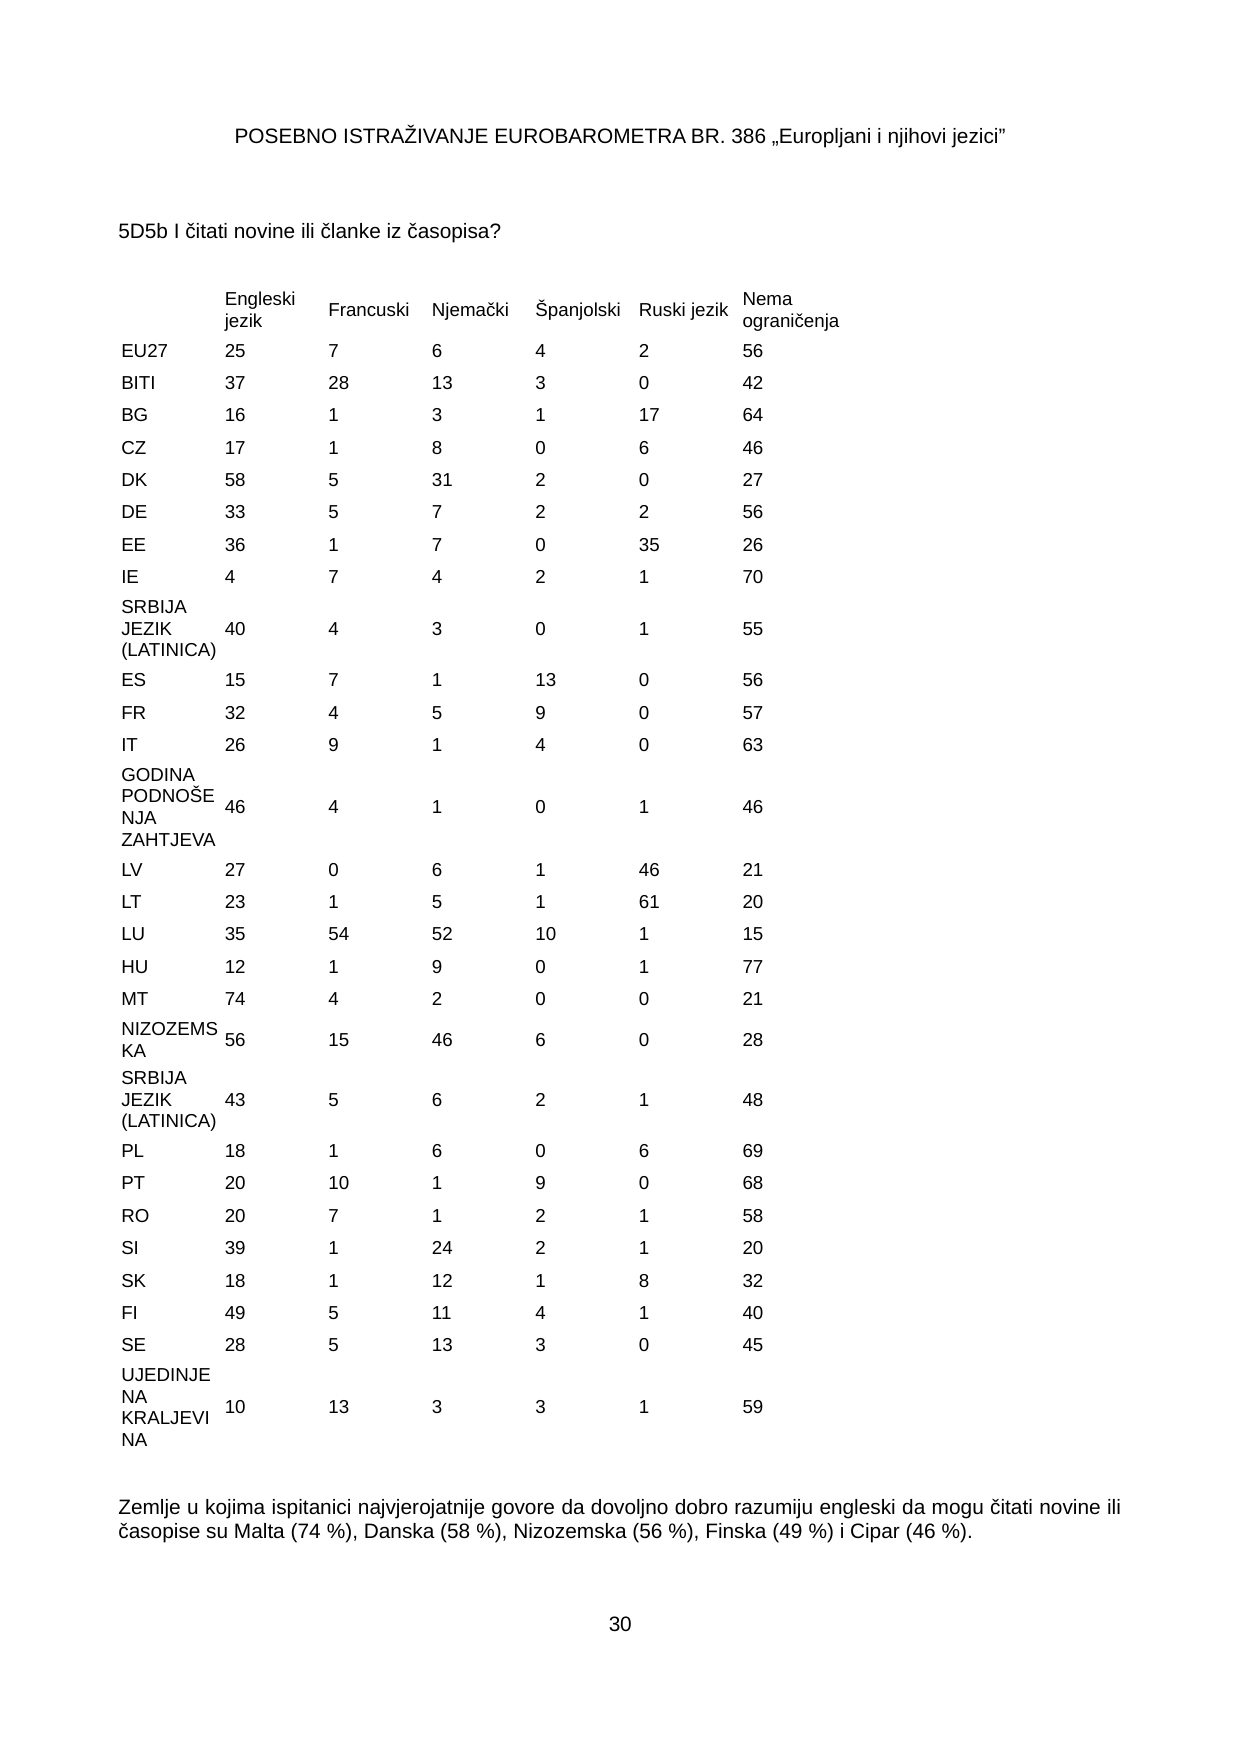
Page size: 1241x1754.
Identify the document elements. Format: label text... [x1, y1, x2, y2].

table_cell 6 [429, 334, 532, 366]
table_cell 1 [532, 399, 636, 431]
table_cell 0 [636, 983, 739, 1015]
table_cell 1 [325, 1134, 429, 1167]
table_cell CZ [118, 431, 222, 463]
table_cell 1 [636, 918, 739, 950]
table_cell EE [118, 528, 222, 561]
text 5D5b I čitati novine ili članke iz časopisa? [118, 219, 1122, 243]
table_cell 1 [429, 1167, 532, 1199]
table_cell 1 [636, 593, 739, 664]
table_cell 42 [739, 366, 843, 399]
table_cell 0 [636, 729, 739, 761]
table_cell 61 [636, 885, 739, 918]
table_cell 0 [532, 950, 636, 982]
table_cell 15 [325, 1015, 429, 1064]
table_cell 5 [325, 464, 429, 496]
table_cell 0 [325, 853, 429, 885]
table_cell 46 [429, 1015, 532, 1064]
table_cell 27 [222, 853, 325, 885]
table_cell 58 [739, 1199, 843, 1232]
table_cell LU [118, 918, 222, 950]
table_cell 15 [222, 664, 325, 696]
table_cell 8 [636, 1264, 739, 1296]
table_cell 64 [739, 399, 843, 431]
table_cell UJEDINJENA KRALJEVINA [118, 1361, 222, 1453]
table_cell SE [118, 1329, 222, 1361]
table_cell 2 [532, 561, 636, 593]
table_cell 17 [636, 399, 739, 431]
table_header [118, 285, 222, 334]
table_cell 3 [532, 1361, 636, 1453]
table_cell 18 [222, 1264, 325, 1296]
table_cell 56 [739, 334, 843, 366]
table_cell 5 [325, 496, 429, 528]
table_cell 1 [325, 885, 429, 918]
table_cell 0 [532, 528, 636, 561]
table_cell RO [118, 1199, 222, 1232]
table_cell 5 [325, 1296, 429, 1329]
table_cell 12 [429, 1264, 532, 1296]
table_cell HU [118, 950, 222, 982]
table_cell 20 [222, 1199, 325, 1232]
table_cell 3 [429, 399, 532, 431]
table_cell 0 [532, 1134, 636, 1167]
table_cell SI [118, 1232, 222, 1264]
table_cell 46 [739, 761, 843, 853]
table_cell EU27 [118, 334, 222, 366]
table_cell 0 [636, 696, 739, 728]
table_cell 18 [222, 1134, 325, 1167]
table_cell 3 [532, 1329, 636, 1361]
table_cell 56 [739, 664, 843, 696]
table_cell 0 [636, 1329, 739, 1361]
table_cell 77 [739, 950, 843, 982]
table_cell 40 [222, 593, 325, 664]
table_cell 0 [532, 761, 636, 853]
table_cell 57 [739, 696, 843, 728]
table_cell SRBIJA JEZIK (LATINICA) [118, 1064, 222, 1134]
table_cell PL [118, 1134, 222, 1167]
table_cell SK [118, 1264, 222, 1296]
table_cell 25 [222, 334, 325, 366]
table_cell 1 [532, 853, 636, 885]
table_cell 6 [636, 431, 739, 463]
table_cell 1 [429, 664, 532, 696]
table_cell 1 [429, 729, 532, 761]
table_header Njemački [429, 285, 532, 334]
table_cell 0 [636, 366, 739, 399]
table_cell 56 [739, 496, 843, 528]
table_cell 46 [222, 761, 325, 853]
table_cell 4 [325, 696, 429, 728]
table_cell 1 [429, 761, 532, 853]
table_cell 33 [222, 496, 325, 528]
table_cell 5 [325, 1064, 429, 1134]
table_cell 13 [429, 1329, 532, 1361]
table_cell 1 [636, 1064, 739, 1134]
table_cell 36 [222, 528, 325, 561]
table_cell 2 [532, 1232, 636, 1264]
table_cell LT [118, 885, 222, 918]
text Zemlje u kojima ispitanici najvjerojatnije govore da dovoljno dobro razumiju engleski da mogu čitati novine ili časopise su Malta (74 %), Danska (58 %), Nizozemska (56 %), Finska (49 %) i Cipar (46 %). [118, 1495, 1122, 1543]
table_cell 0 [532, 593, 636, 664]
table_cell IT [118, 729, 222, 761]
table_cell 2 [532, 1064, 636, 1134]
table_cell PT [118, 1167, 222, 1199]
table_cell 2 [636, 496, 739, 528]
table_cell 58 [222, 464, 325, 496]
table_cell FR [118, 696, 222, 728]
table_cell 6 [429, 1064, 532, 1134]
table_header Španjolski [532, 285, 636, 334]
table_cell 9 [532, 696, 636, 728]
table_cell 1 [636, 561, 739, 593]
table_cell 28 [739, 1015, 843, 1064]
table_cell 0 [532, 431, 636, 463]
table_cell 1 [429, 1199, 532, 1232]
table_cell 1 [636, 1361, 739, 1453]
table_cell 40 [739, 1296, 843, 1329]
table_cell 1 [325, 528, 429, 561]
table_cell 1 [325, 1232, 429, 1264]
table_cell 4 [532, 1296, 636, 1329]
table_cell BITI [118, 366, 222, 399]
table_cell 35 [222, 918, 325, 950]
table_cell 4 [325, 983, 429, 1015]
table_cell 55 [739, 593, 843, 664]
table_cell 63 [739, 729, 843, 761]
table_cell 59 [739, 1361, 843, 1453]
table_cell 1 [532, 1264, 636, 1296]
table_cell 1 [636, 1199, 739, 1232]
table_cell 54 [325, 918, 429, 950]
table_cell 13 [532, 664, 636, 696]
table_cell 31 [429, 464, 532, 496]
table_cell 2 [532, 496, 636, 528]
table_cell SRBIJA JEZIK (LATINICA) [118, 593, 222, 664]
table_cell DE [118, 496, 222, 528]
table_cell 0 [636, 1015, 739, 1064]
table_cell 21 [739, 983, 843, 1015]
table_cell 49 [222, 1296, 325, 1329]
table_cell 70 [739, 561, 843, 593]
table_cell 5 [429, 696, 532, 728]
table_cell 5 [325, 1329, 429, 1361]
table_cell 27 [739, 464, 843, 496]
table_cell 0 [636, 1167, 739, 1199]
table_cell 9 [429, 950, 532, 982]
table_cell 7 [429, 496, 532, 528]
table_cell 20 [739, 885, 843, 918]
table_cell 2 [636, 334, 739, 366]
table_cell 26 [222, 729, 325, 761]
table_cell 1 [325, 399, 429, 431]
table_cell 0 [636, 464, 739, 496]
table_cell 46 [739, 431, 843, 463]
table_cell 8 [429, 431, 532, 463]
table_cell 4 [325, 761, 429, 853]
table_cell 15 [739, 918, 843, 950]
table_cell MT [118, 983, 222, 1015]
table_cell 3 [429, 1361, 532, 1453]
table_cell 6 [532, 1015, 636, 1064]
table_cell 35 [636, 528, 739, 561]
table_cell ES [118, 664, 222, 696]
table_cell 52 [429, 918, 532, 950]
table_cell 1 [325, 431, 429, 463]
table_cell 37 [222, 366, 325, 399]
table_cell 4 [429, 561, 532, 593]
table_cell 20 [222, 1167, 325, 1199]
table_cell 43 [222, 1064, 325, 1134]
table_cell 7 [325, 1199, 429, 1232]
table_cell 4 [532, 729, 636, 761]
table_cell 1 [636, 1232, 739, 1264]
table_cell 28 [325, 366, 429, 399]
table_cell GODINA PODNOŠENJA ZAHTJEVA [118, 761, 222, 853]
table_cell 46 [636, 853, 739, 885]
table_cell 1 [325, 950, 429, 982]
table_cell 13 [429, 366, 532, 399]
table_cell 1 [532, 885, 636, 918]
table_cell 1 [636, 1296, 739, 1329]
table_cell 1 [636, 950, 739, 982]
table_cell 56 [222, 1015, 325, 1064]
table_cell 3 [532, 366, 636, 399]
table_cell 26 [739, 528, 843, 561]
table_header Nema ograničenja [739, 285, 843, 334]
table_cell 17 [222, 431, 325, 463]
table_cell 68 [739, 1167, 843, 1199]
table_cell 10 [532, 918, 636, 950]
table_cell 4 [325, 593, 429, 664]
table_cell 7 [429, 528, 532, 561]
table_cell 39 [222, 1232, 325, 1264]
table_header Engleski jezik [222, 285, 325, 334]
table_cell 13 [325, 1361, 429, 1453]
table_cell 1 [636, 761, 739, 853]
table_cell 20 [739, 1232, 843, 1264]
table_cell 48 [739, 1064, 843, 1134]
table_cell 23 [222, 885, 325, 918]
table_cell FI [118, 1296, 222, 1329]
table_cell 74 [222, 983, 325, 1015]
table_cell 10 [222, 1361, 325, 1453]
table_cell 3 [429, 593, 532, 664]
table_cell 6 [429, 1134, 532, 1167]
table_cell DK [118, 464, 222, 496]
table_cell 9 [532, 1167, 636, 1199]
table_cell 2 [429, 983, 532, 1015]
table_cell 21 [739, 853, 843, 885]
table_cell 7 [325, 664, 429, 696]
table_cell 1 [325, 1264, 429, 1296]
table_cell NIZOZEMSKA [118, 1015, 222, 1064]
table_header Francuski [325, 285, 429, 334]
table_cell 2 [532, 1199, 636, 1232]
table_cell 32 [222, 696, 325, 728]
table_cell 69 [739, 1134, 843, 1167]
table_cell 24 [429, 1232, 532, 1264]
table_cell 7 [325, 334, 429, 366]
table_cell 10 [325, 1167, 429, 1199]
table_cell 0 [636, 664, 739, 696]
table_cell 2 [532, 464, 636, 496]
table_cell IE [118, 561, 222, 593]
table_cell 9 [325, 729, 429, 761]
table_cell 11 [429, 1296, 532, 1329]
table_cell 28 [222, 1329, 325, 1361]
table_cell 5 [429, 885, 532, 918]
table_cell BG [118, 399, 222, 431]
table_cell 4 [532, 334, 636, 366]
table_cell 7 [325, 561, 429, 593]
table_cell 12 [222, 950, 325, 982]
table_cell 0 [532, 983, 636, 1015]
table_cell 45 [739, 1329, 843, 1361]
table_cell LV [118, 853, 222, 885]
table_cell 6 [636, 1134, 739, 1167]
table_cell 16 [222, 399, 325, 431]
table_cell 32 [739, 1264, 843, 1296]
table_header Ruski jezik [636, 285, 739, 334]
table_cell 6 [429, 853, 532, 885]
table_cell 4 [222, 561, 325, 593]
